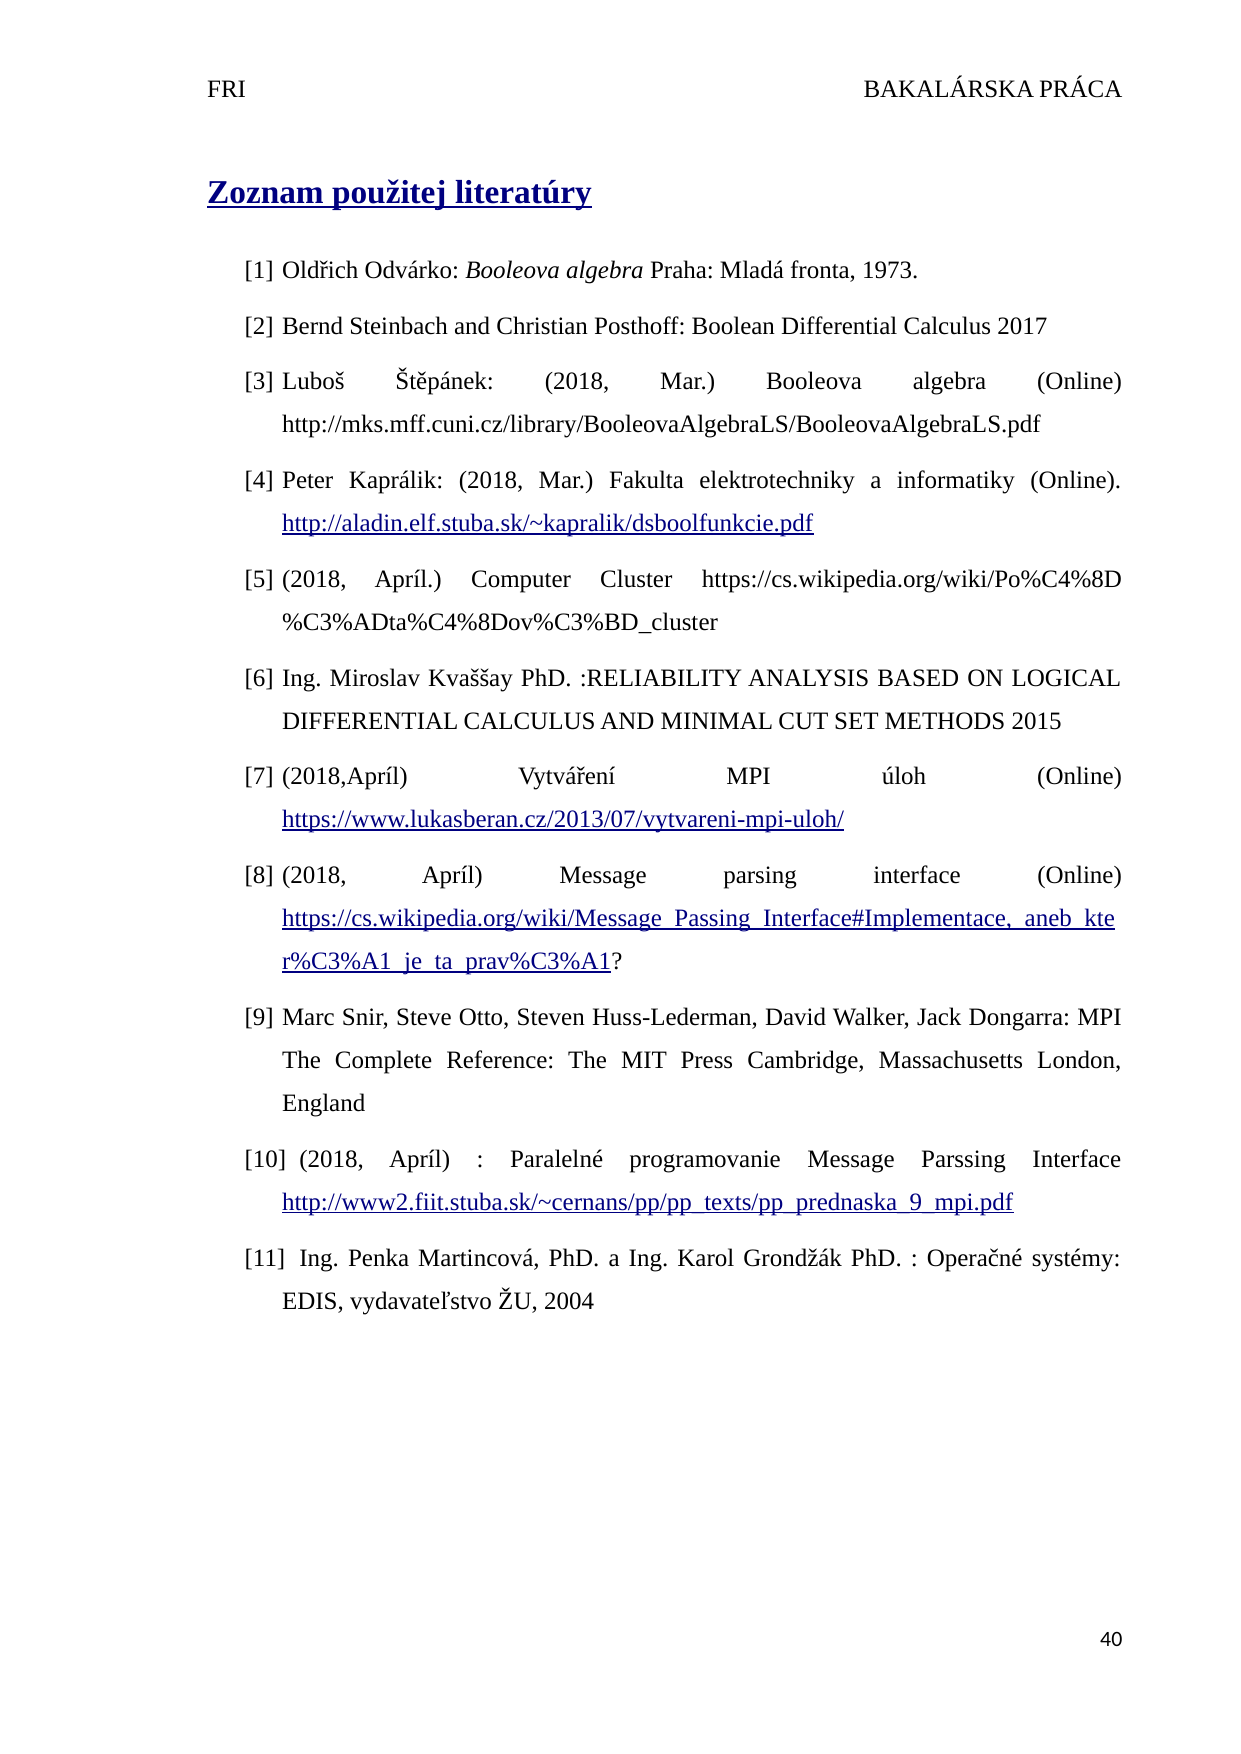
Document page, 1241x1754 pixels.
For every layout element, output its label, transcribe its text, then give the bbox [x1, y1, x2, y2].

list Luboš Štěpánek: (2018, Mar.) Booleova algebra (Online) http://mks.mff.cuni.cz/library/BooleovaAlgebraLS/BooleovaAlgebraLS.pdf [244, 366, 1122, 438]
list Marc Snir, Steve Otto, Steven Huss-Lederman, David Walker, Jack Dongarra: MPI The Complete Reference: The MIT Press Cambridge, Massachusetts London, England [244, 1002, 1122, 1117]
list (2018, Apríl) Message parsing interface (Online) https://cs.wikipedia.org/wiki/Message_Passing_Interface#Implementace,_aneb_kter%C3%A1_je_ta_prav%C3%A1? [244, 860, 1122, 975]
list Bernd Steinbach and Christian Posthoff: Boolean Differential Calculus 2017 [244, 311, 1122, 339]
list (2018,Apríl) Vytváření MPI úloh (Online) https://www.lukasberan.cz/2013/07/vytvareni-mpi-uloh/ [244, 761, 1122, 833]
list Ing. Miroslav Kvaššay PhD. :RELIABILITY ANALYSIS BASED ON LOGICAL DIFFERENTIAL CALCULUS AND MINIMAL CUT SET METHODS 2015 [244, 663, 1122, 734]
list Ing. Penka Martincová, PhD. a Ing. Karol Grondžák PhD. : Operačné systémy: EDIS, vydavateľstvo ŽU, 2004 [244, 1243, 1122, 1314]
list Peter Kaprálik: (2018, Mar.) Fakulta elektrotechniky a informatiky (Online). http://aladin.elf.stuba.sk/~kapralik/dsboolfunkcie.pdf [244, 465, 1122, 537]
list (2018, Apríl) : Paralelné programovanie Message Parssing Interface http://www2.fiit.stuba.sk/~cernans/pp/pp_texts/pp_prednaska_9_mpi.pdf [244, 1144, 1122, 1216]
subtitle Zoznam použitej literatúry [207, 173, 1122, 211]
list (2018, Apríl.) Computer Cluster https://cs.wikipedia.org/wiki/Po%C4%8D%C3%ADta%C4%8Dov%C3%BD_cluster [244, 564, 1122, 636]
list Oldřich Odvárko: Booleova algebra Praha: Mladá fronta, 1973. [244, 255, 1122, 284]
